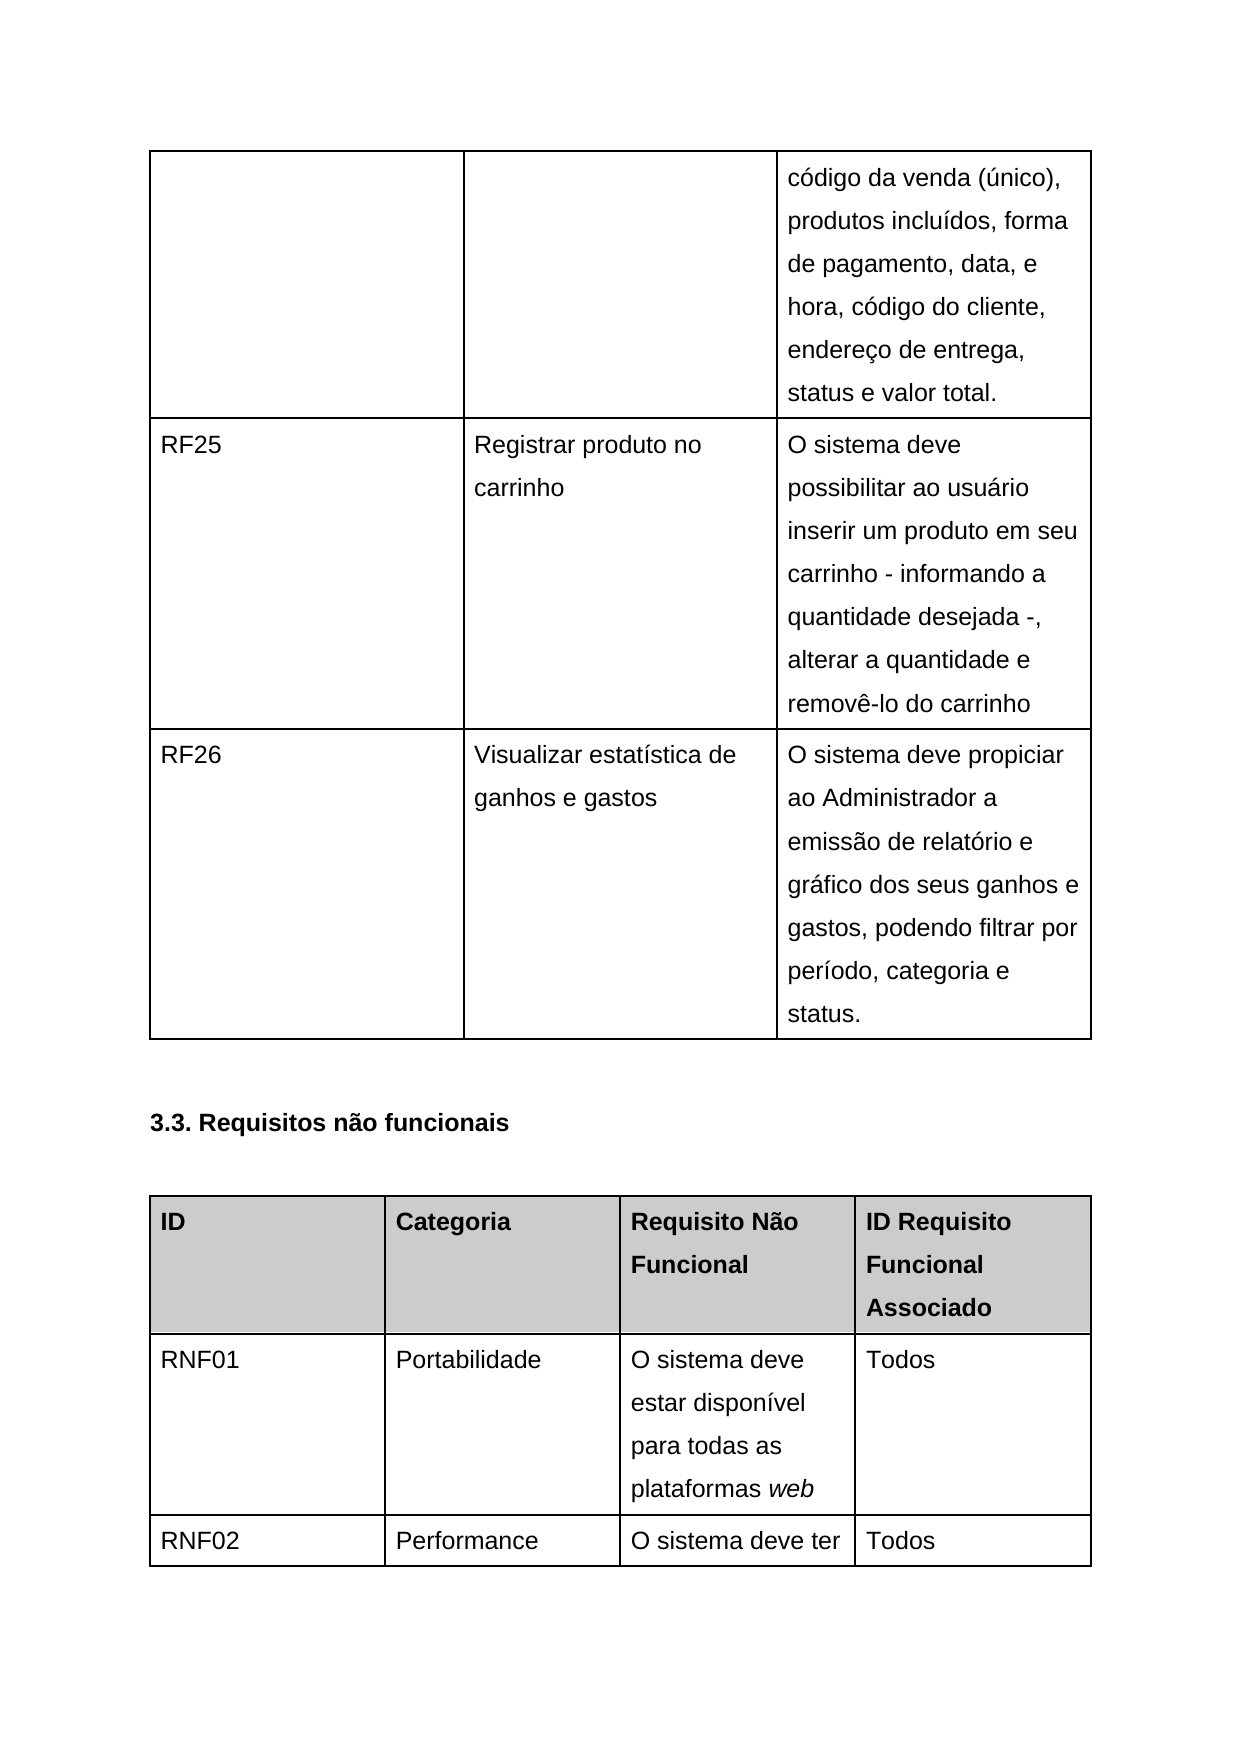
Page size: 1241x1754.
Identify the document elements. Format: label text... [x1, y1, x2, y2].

table_header ID Requisito Funcional Associado [856, 1197, 1090, 1332]
table_cell Todos [856, 1516, 1090, 1565]
table_cell O sistema deve possibilitar ao usuário inserir um produto em seu carrinho - informando a quantidade desejada -, alterar a quantidade e removê-lo do carrinho [778, 419, 1090, 728]
table_cell Portabilidade [386, 1335, 619, 1513]
table_cell código da venda (único), produtos incluídos, forma de pagamento, data, e hora, código do cliente, endereço de entrega, status e valor total. [778, 152, 1090, 417]
table_header ID [151, 1197, 384, 1332]
table_header Categoria [386, 1197, 619, 1332]
text 3.3. Requisitos não funcionais [150, 1108, 1090, 1137]
table_cell RF26 [151, 730, 463, 1038]
table_cell Visualizar estatística de ganhos e gastos [465, 730, 776, 1038]
table_cell Registrar produto no carrinho [465, 419, 776, 728]
table_cell Performance [386, 1516, 619, 1565]
table_cell RF25 [151, 419, 463, 728]
table_cell O sistema deve estar disponível para todas as plataformas web [621, 1335, 854, 1513]
table_header Requisito Não Funcional [621, 1197, 854, 1332]
table_cell O sistema deve propiciar ao Administrador a emissão de relatório e gráfico dos seus ganhos e gastos, podendo filtrar por período, categoria e status. [778, 730, 1090, 1038]
table_cell RNF02 [151, 1516, 384, 1565]
table_cell [465, 152, 776, 417]
table_cell O sistema deve ter [621, 1516, 854, 1565]
table_cell [151, 152, 463, 417]
table_cell RNF01 [151, 1335, 384, 1513]
table_cell Todos [856, 1335, 1090, 1513]
